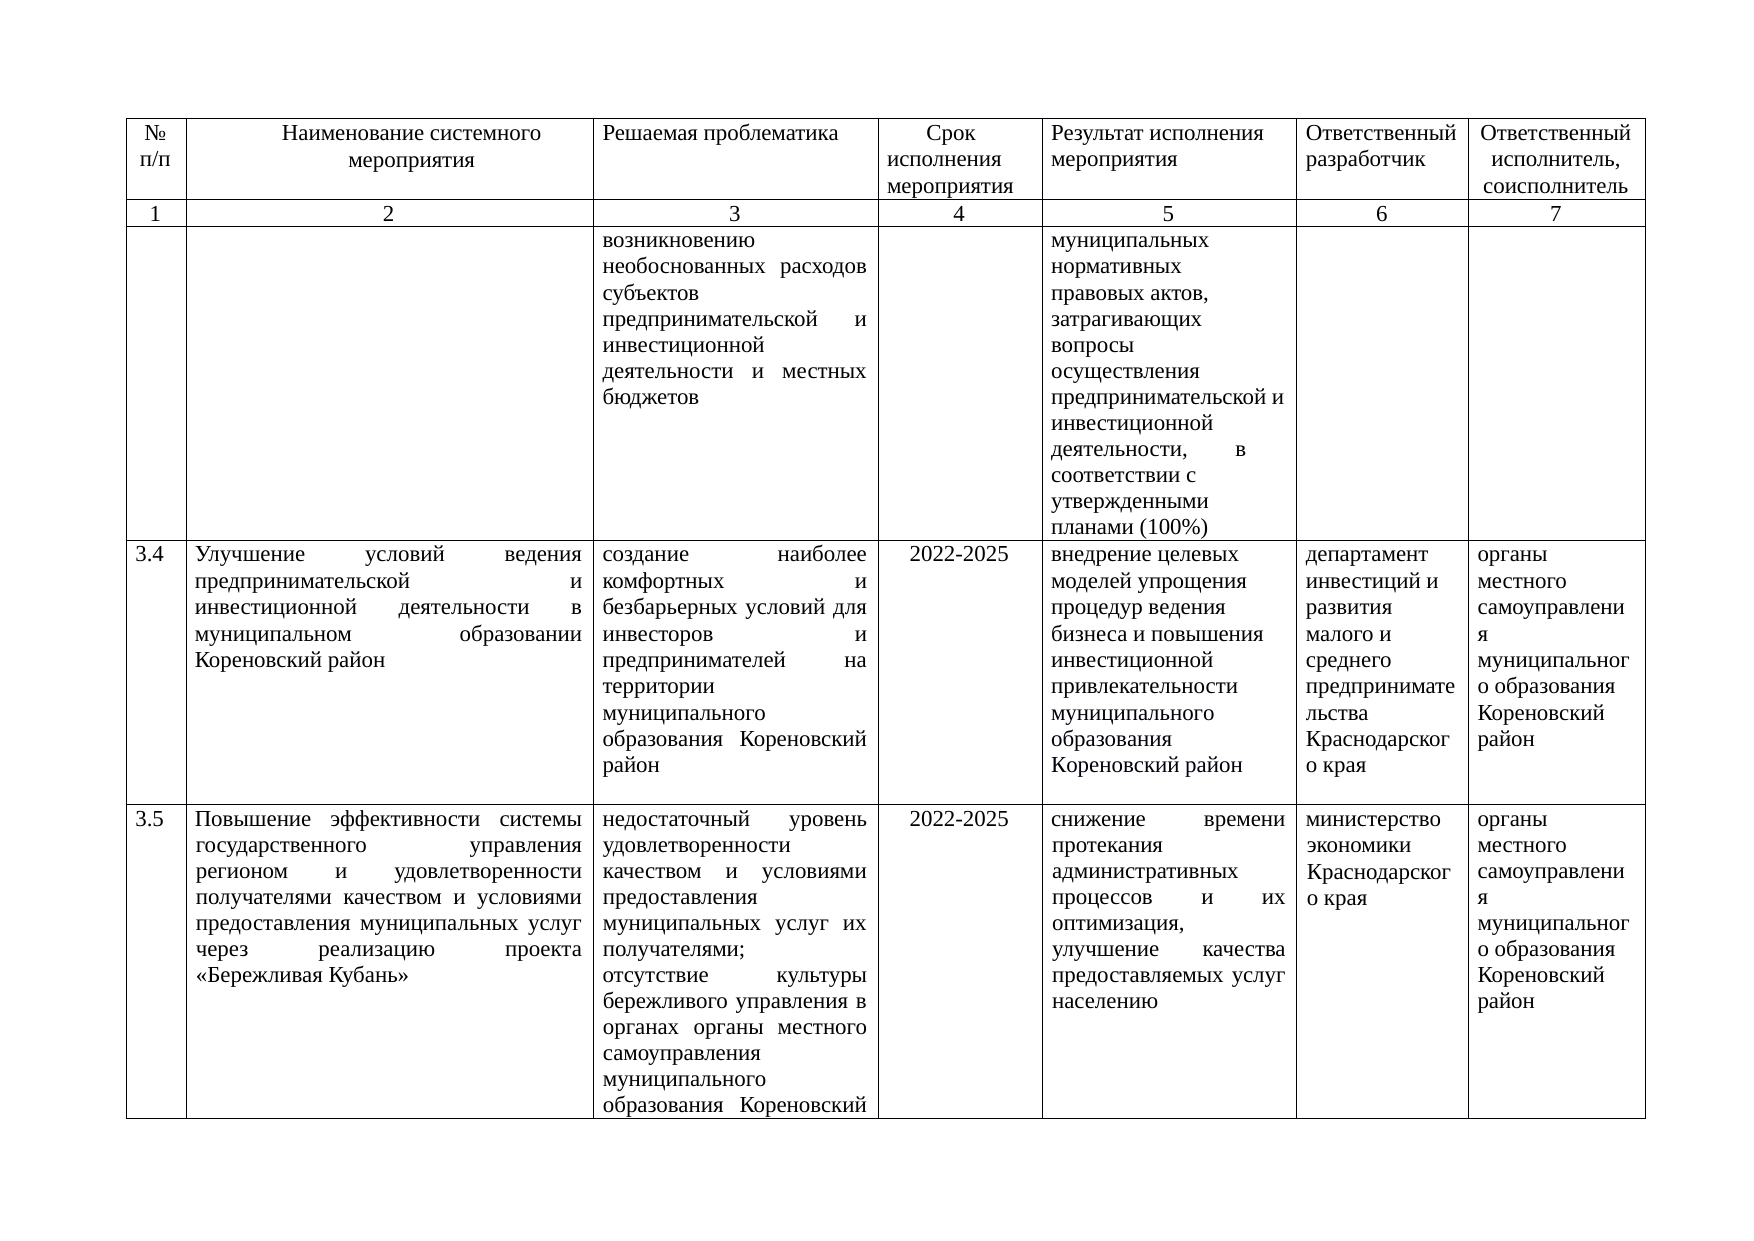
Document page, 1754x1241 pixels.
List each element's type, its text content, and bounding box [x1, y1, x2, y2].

table_header Ответственный исполнитель, соисполнитель [1469, 119, 1645, 198]
table_cell 2 [187, 200, 593, 226]
table_cell 1 [127, 200, 186, 226]
table_cell внедрение целевых моделей упрощения процедур ведения бизнеса и повышения инвестиционной привлекательности муниципального образования Кореновский район [1043, 541, 1296, 804]
table_cell органы местного самоуправления муниципального образования Кореновский район [1469, 541, 1645, 804]
table_cell создание наиболее комфортных и безбарьерных условий для инвесторов и предпринимателей на территории муниципального образования Кореновский район [594, 541, 878, 804]
table_cell 2022-2025 [879, 541, 1042, 804]
table_header Результат исполнения мероприятия [1043, 119, 1296, 198]
table_cell возникновению необоснованных расходов субъектов предпринимательской и инвестиционной деятельности и местных бюджетов [594, 227, 878, 539]
table_cell недостаточный уровень удовлетворенности качеством и условиями предоставления муниципальных услуг их получателями; отсутствие культуры бережливого управления в органах органы местного самоуправления муниципального образования Кореновский [594, 805, 878, 1118]
table_cell Повышение эффективности системы государственного управления регионом и удовлетворенности получателями качеством и условиями предоставления муниципальных услуг через реализацию проекта «Бережливая Кубань» [187, 805, 593, 1118]
table_cell Улучшение условий ведения предпринимательской и инвестиционной деятельности в муниципальном образовании Кореновский район [187, 541, 593, 804]
table_cell [127, 227, 186, 539]
table_header Решаемая проблематика [594, 119, 878, 198]
table_cell муниципальных нормативных правовых актов, затрагивающих вопросы осуществления предпринимательской и инвестиционной деятельности, в соответствии с утвержденными планами (100%) [1043, 227, 1296, 539]
table_cell департамент инвестиций и развития малого и среднего предпринимательства Краснодарского края [1297, 541, 1468, 804]
table_cell 3 [594, 200, 878, 226]
table_cell [1469, 227, 1645, 539]
table_cell министерство экономики Краснодарского края [1297, 805, 1468, 1118]
table_header Срок исполнения мероприятия [879, 119, 1042, 198]
table_cell 5 [1043, 200, 1296, 226]
table_header Ответственный разработчик [1297, 119, 1468, 198]
table_cell [187, 227, 593, 539]
table_cell [879, 227, 1042, 539]
table_header № п/п [127, 119, 186, 198]
table_cell 4 [879, 200, 1042, 226]
table_cell 3.4 [127, 541, 186, 804]
table_cell [1297, 227, 1468, 539]
table_cell органы местного самоуправления муниципального образования Кореновский район [1469, 805, 1645, 1118]
table_header Наименование системного мероприятия [187, 119, 593, 198]
table_cell 6 [1297, 200, 1468, 226]
table_cell 3.5 [127, 805, 186, 1118]
table_cell снижение времени протекания административных процессов и их оптимизация, улучшение качества предоставляемых услуг населению [1043, 805, 1296, 1118]
table_cell 7 [1469, 200, 1645, 226]
table_cell 2022-2025 [879, 805, 1042, 1118]
